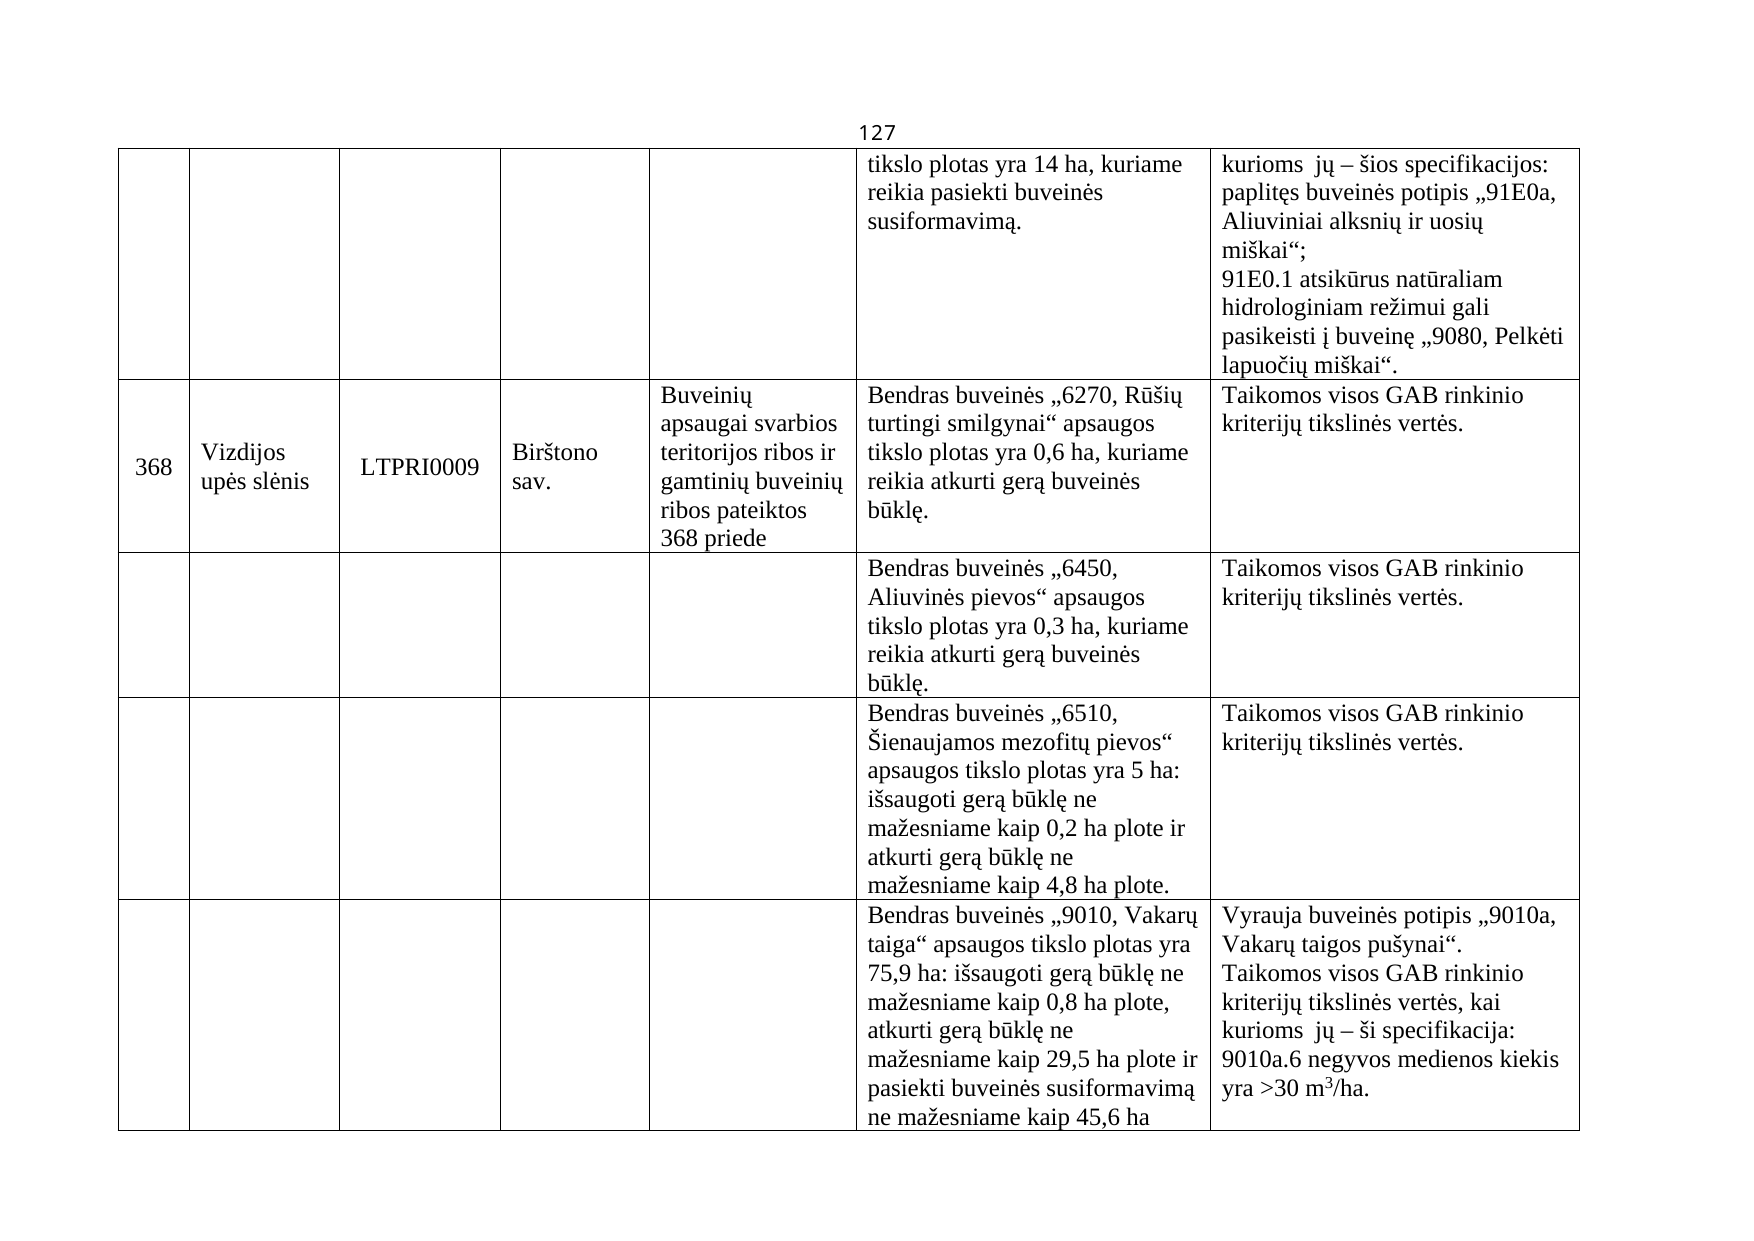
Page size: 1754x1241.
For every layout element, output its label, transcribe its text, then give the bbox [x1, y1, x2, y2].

table_cell [119, 149, 189, 379]
table_cell [340, 698, 500, 899]
table_cell Taikomos visos GAB rinkinio kriterijų tikslinės vertės. [1211, 698, 1579, 899]
table_cell [340, 553, 500, 697]
table_cell Taikomos visos GAB rinkinio kriterijų tikslinės vertės. [1211, 553, 1579, 697]
table_cell [501, 553, 649, 697]
table_cell Taikomos visos GAB rinkinio kriterijų tikslinės vertės. [1211, 380, 1579, 552]
table_cell tikslo plotas yra 14 ha, kuriame reikia pasiekti buveinės susiformavimą. [857, 149, 1210, 379]
table_cell [650, 149, 856, 379]
table_cell LTPRI0009 [340, 380, 500, 552]
table_cell [501, 149, 649, 379]
table_cell [190, 900, 339, 1130]
table_cell 368 [119, 380, 189, 552]
table_cell [501, 900, 649, 1130]
table_cell [119, 900, 189, 1130]
table_cell Vizdijos upės slėnis [190, 380, 339, 552]
table_cell kurioms jų – šios specifikacijos: paplitęs buveinės potipis „91E0a, Aliuviniai alksnių ir uosių miškai“; 91E0.1 atsikūrus natūraliam hidrologiniam režimui gali pasikeisti į buveinę „9080, Pelkėti lapuočių miškai“. [1211, 149, 1579, 379]
table_cell Birštono sav. [501, 380, 649, 552]
table_cell [650, 553, 856, 697]
table_cell [190, 698, 339, 899]
table_cell Buveinių apsaugai svarbios teritorijos ribos ir gamtinių buveinių ribos pateiktos 368 priede [650, 380, 856, 552]
table_cell [119, 698, 189, 899]
table_cell [501, 698, 649, 899]
table_cell Bendras buveinės „6450, Aliuvinės pievos“ apsaugos tikslo plotas yra 0,3 ha, kuriame reikia atkurti gerą buveinės būklę. [857, 553, 1210, 697]
table_cell [190, 149, 339, 379]
table_cell [119, 553, 189, 697]
table_cell Vyrauja buveinės potipis „9010a, Vakarų taigos pušynai“. Taikomos visos GAB rinkinio kriterijų tikslinės vertės, kai kurioms jų – ši specifikacija: 9010a.6 negyvos medienos kiekis yra >30 m3/ha. [1211, 900, 1579, 1130]
table_cell [190, 553, 339, 697]
table_cell [650, 900, 856, 1130]
table_cell Bendras buveinės „9010, Vakarų taiga“ apsaugos tikslo plotas yra 75,9 ha: išsaugoti gerą būklę ne mažesniame kaip 0,8 ha plote, atkurti gerą būklę ne mažesniame kaip 29,5 ha plote ir pasiekti buveinės susiformavimą ne mažesniame kaip 45,6 ha [857, 900, 1210, 1130]
table_cell [650, 698, 856, 899]
table_cell [340, 900, 500, 1130]
table_cell Bendras buveinės „6510, Šienaujamos mezofitų pievos“ apsaugos tikslo plotas yra 5 ha: išsaugoti gerą būklę ne mažesniame kaip 0,2 ha plote ir atkurti gerą būklę ne mažesniame kaip 4,8 ha plote. [857, 698, 1210, 899]
table_cell [340, 149, 500, 379]
table_cell Bendras buveinės „6270, Rūšių turtingi smilgynai“ apsaugos tikslo plotas yra 0,6 ha, kuriame reikia atkurti gerą buveinės būklę. [857, 380, 1210, 552]
